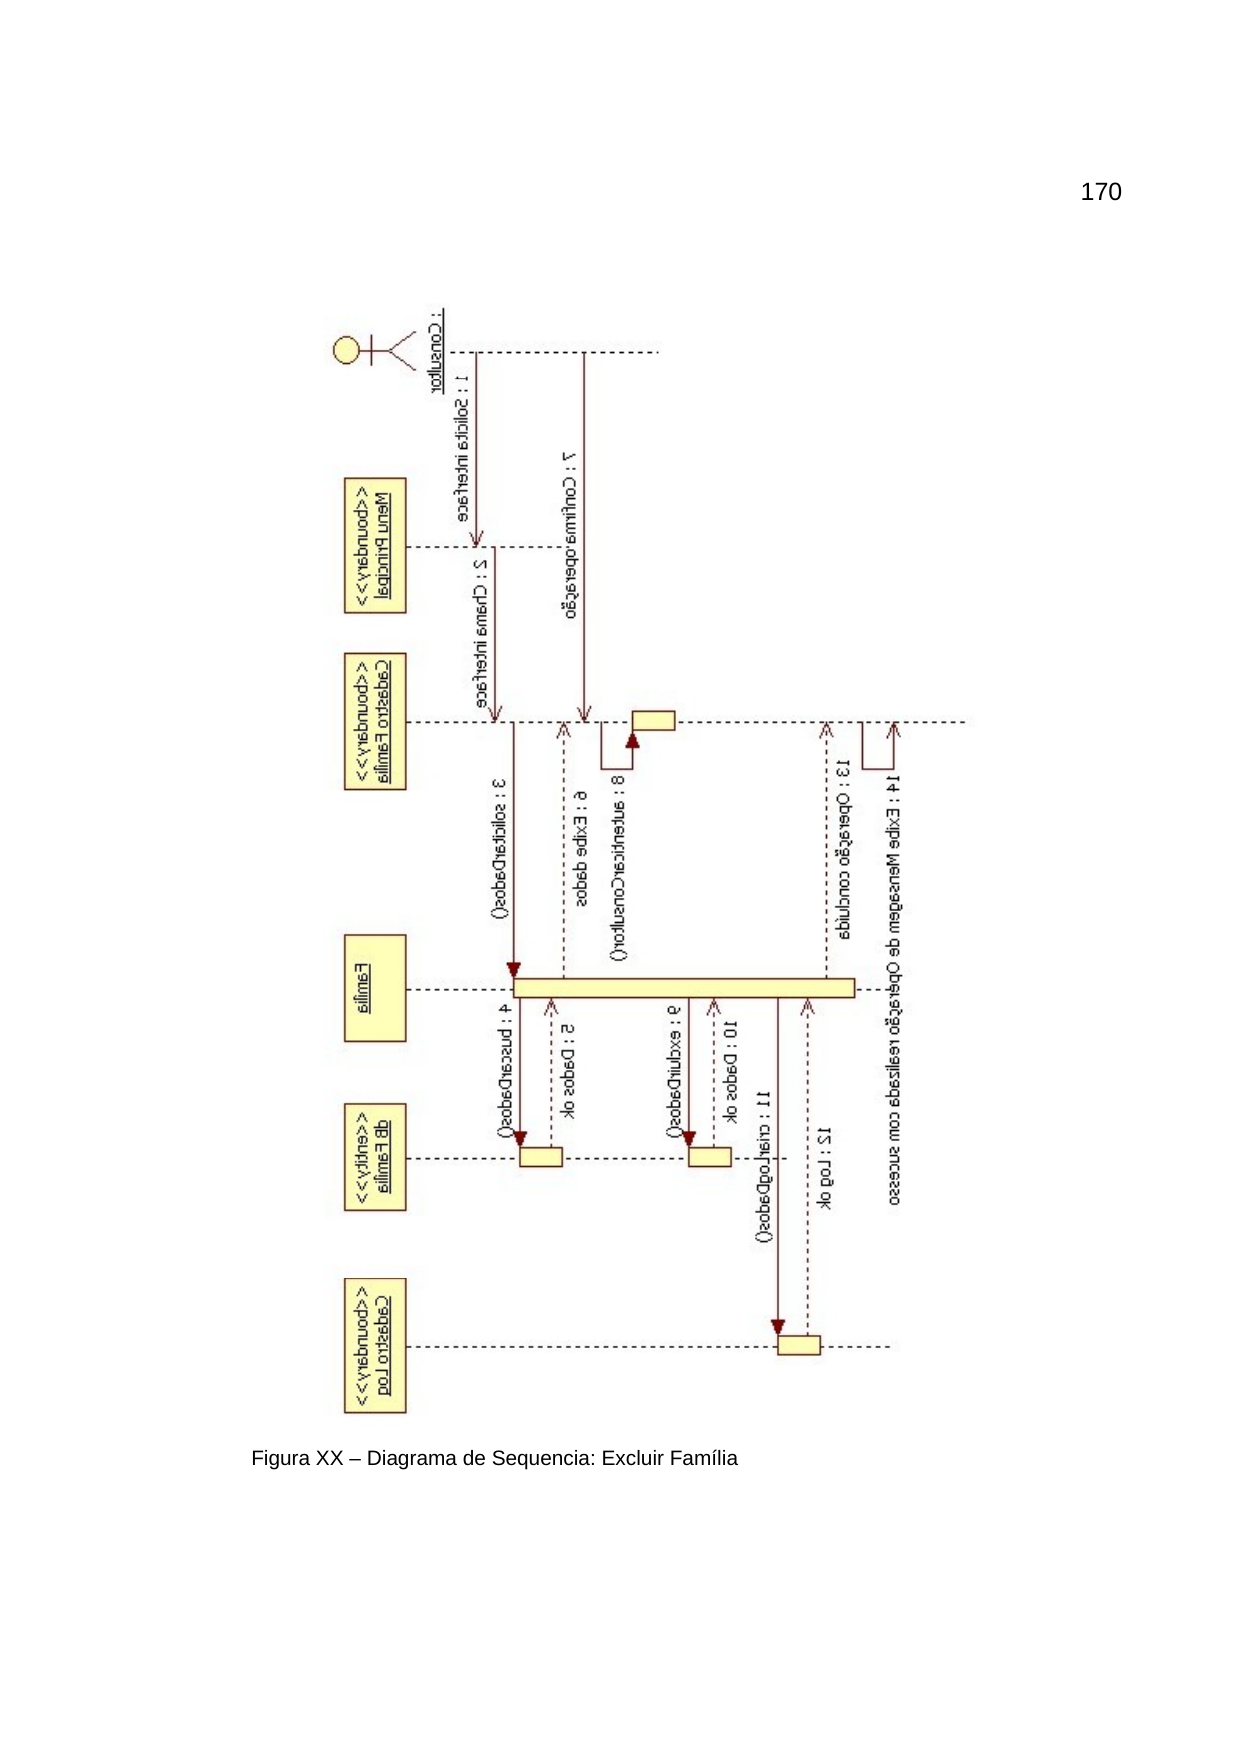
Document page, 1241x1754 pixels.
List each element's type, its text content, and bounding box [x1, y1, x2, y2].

text Figura XX – Diagrama de Sequencia: Excluir Família [177, 1446, 1122, 1469]
picture [300, 265, 999, 1446]
